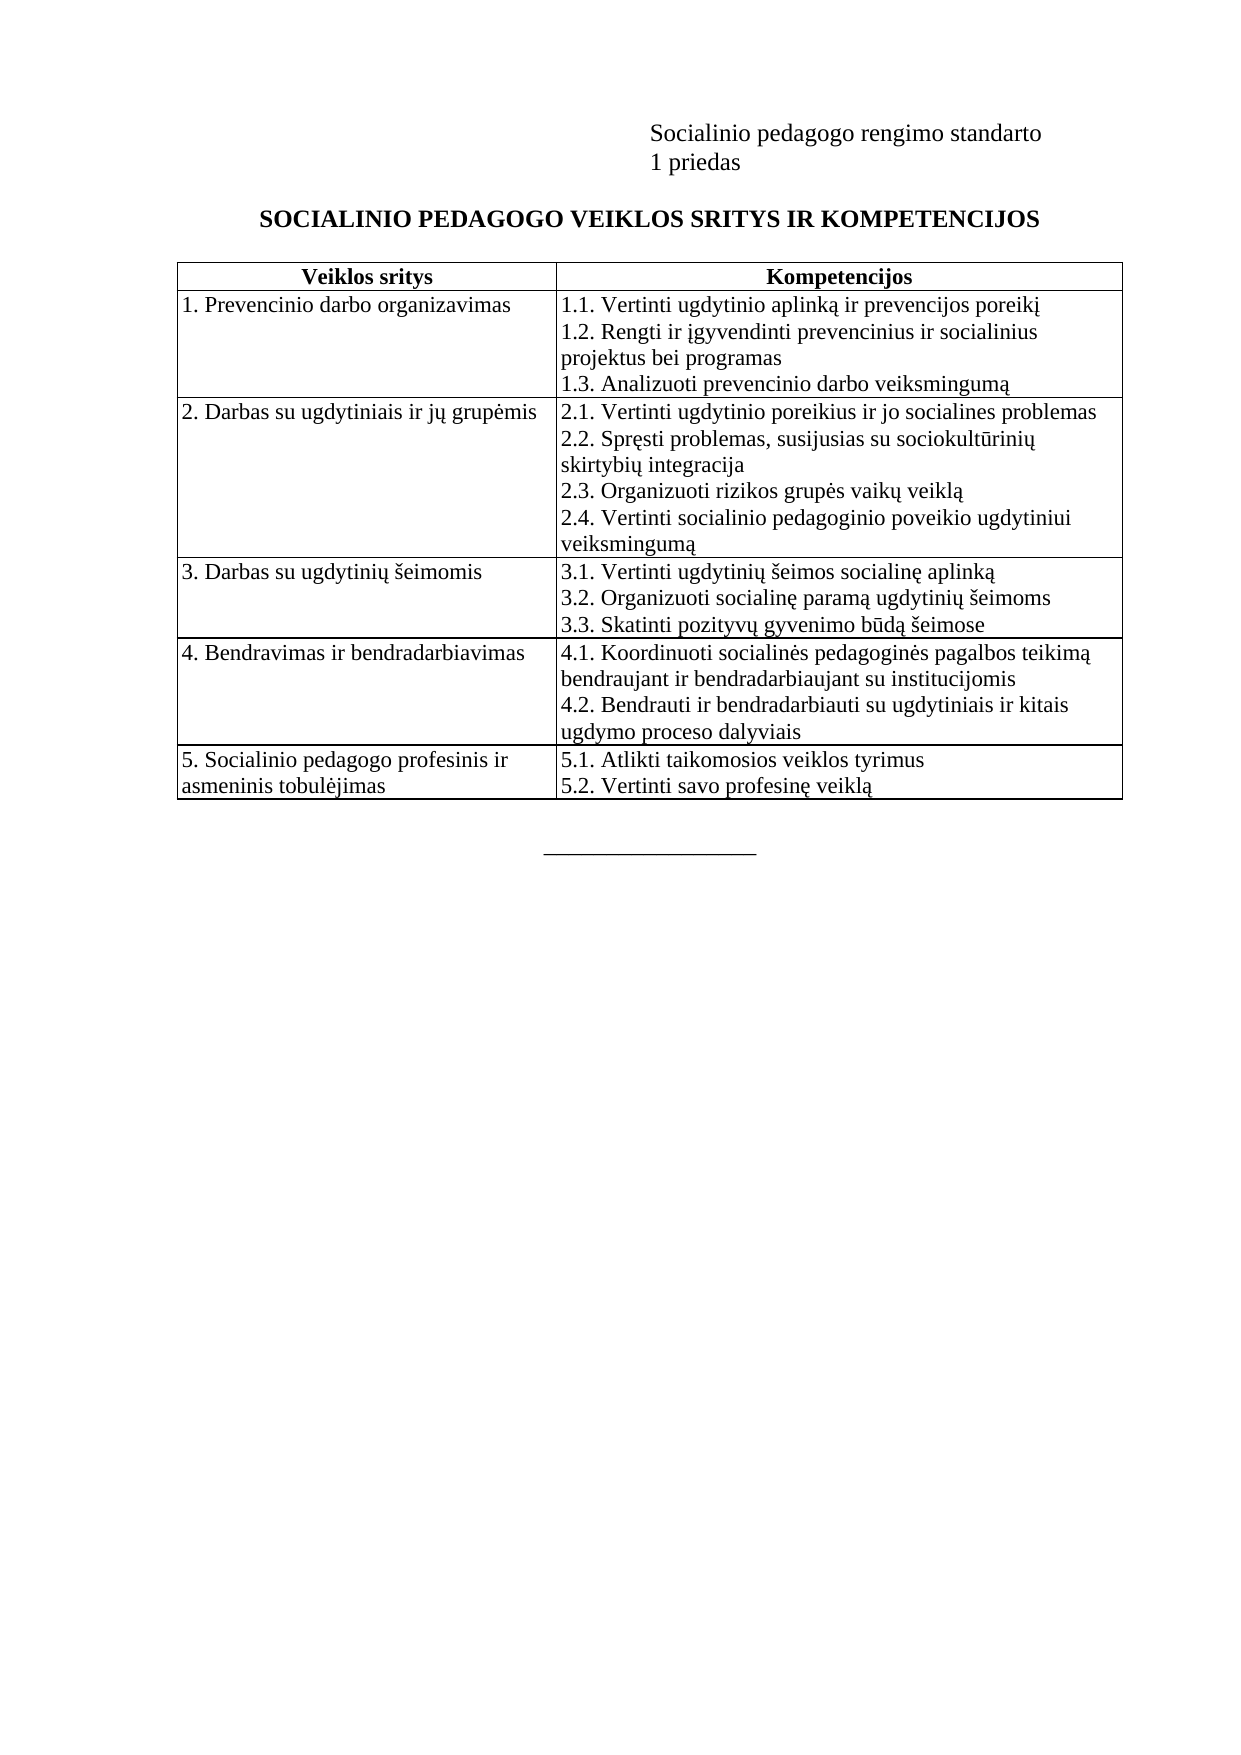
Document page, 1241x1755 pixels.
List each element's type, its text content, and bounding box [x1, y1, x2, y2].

text SOCIALINIO PEDAGOGO VEIKLOS SRITYS IR KOMPETENCIJOS [177, 204, 1122, 233]
text _________________ [177, 829, 1122, 857]
table_cell 5.1. Atlikti taikomosios veiklos tyrimus 5.2. Vertinti savo profesinę veiklą [557, 746, 1122, 798]
table_cell 2.1. Vertinti ugdytinio poreikius ir jo socialines problemas 2.2. Spręsti problemas, susijusias su sociokultūrinių skirtybių integracija 2.3. Organizuoti rizikos grupės vaikų veiklą 2.4. Vertinti socialinio pedagoginio poveikio ugdytiniui veiksmingumą [557, 398, 1122, 556]
table_header Kompetencijos [557, 263, 1122, 290]
table_cell 3.1. Vertinti ugdytinių šeimos socialinę aplinką 3.2. Organizuoti socialinę paramą ugdytinių šeimoms 3.3. Skatinti pozityvų gyvenimo būdą šeimose [557, 558, 1122, 637]
table_cell 5. Socialinio pedagogo profesinis ir asmeninis tobulėjimas [178, 746, 556, 798]
table_cell 1. Prevencinio darbo organizavimas [178, 291, 556, 397]
table_cell 2. Darbas su ugdytiniais ir jų grupėmis [178, 398, 556, 556]
table_cell 1.1. Vertinti ugdytinio aplinką ir prevencijos poreikį 1.2. Rengti ir įgyvendinti prevencinius ir socialinius projektus bei programas 1.3. Analizuoti prevencinio darbo veiksmingumą [557, 291, 1122, 397]
text Socialinio pedagogo rengimo standarto [649, 118, 1122, 147]
text 1 priedas [649, 147, 1122, 176]
table_cell 4.1. Koordinuoti socialinės pedagoginės pagalbos teikimą bendraujant ir bendradarbiaujant su institucijomis 4.2. Bendrauti ir bendradarbiauti su ugdytiniais ir kitais ugdymo proceso dalyviais [557, 639, 1122, 744]
table_header Veiklos sritys [178, 263, 556, 290]
table_cell 4. Bendravimas ir bendradarbiavimas [178, 639, 556, 744]
table_cell 3. Darbas su ugdytinių šeimomis [178, 558, 556, 637]
